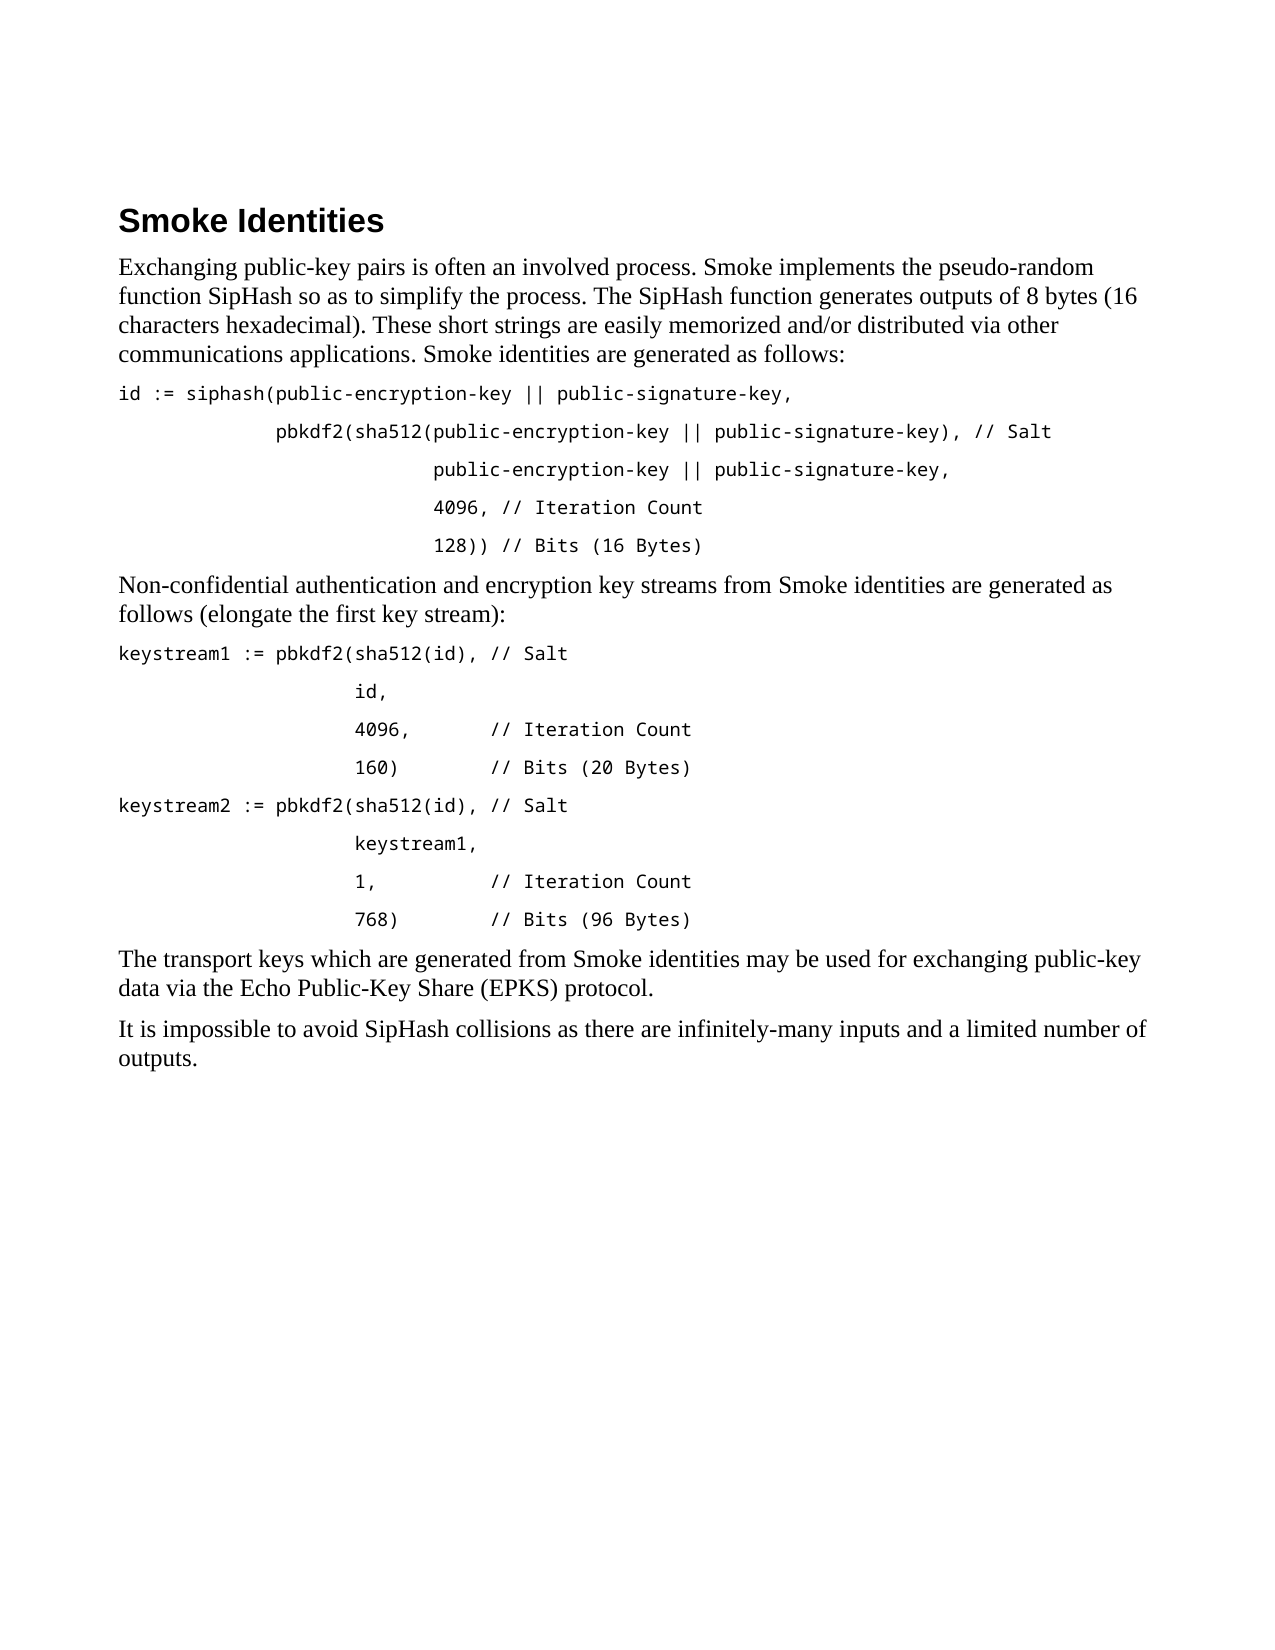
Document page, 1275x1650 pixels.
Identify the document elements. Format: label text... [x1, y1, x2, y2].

text pbkdf2(sha512(public-encryption-key || public-signature-key), // Salt [118, 418, 1157, 443]
text It is impossible to avoid SipHash collisions as there are infinitely-many inputs and a limited number of outputs. [118, 1014, 1157, 1072]
text 768) // Bits (96 Bytes) [118, 906, 1157, 932]
text 128)) // Bits (16 Bytes) [118, 532, 1157, 558]
text 4096, // Iteration Count [118, 494, 1157, 519]
text keystream2 := pbkdf2(sha512(id), // Salt [118, 792, 1157, 818]
text keystream1, [118, 830, 1157, 856]
text Non-confidential authentication and encryption key streams from Smoke identities are generated as follows (elongate the first key stream): [118, 570, 1157, 628]
text id, [118, 678, 1157, 704]
subtitle Smoke Identities [118, 201, 1157, 240]
text id := siphash(public-encryption-key || public-signature-key, [118, 380, 1157, 406]
text 4096, // Iteration Count [118, 716, 1157, 742]
text The transport keys which are generated from Smoke identities may be used for exchanging public-key data via the Echo Public-Key Share (EPKS) protocol. [118, 944, 1157, 1002]
text 1, // Iteration Count [118, 868, 1157, 894]
text 160) // Bits (20 Bytes) [118, 754, 1157, 780]
text Exchanging public-key pairs is often an involved process. Smoke implements the pseudo-random function SipHash so as to simplify the process. The SipHash function generates outputs of 8 bytes (16 characters hexadecimal). These short strings are easily memorized and/or distributed via other communications applications. Smoke identities are generated as follows: [118, 252, 1157, 367]
text keystream1 := pbkdf2(sha512(id), // Salt [118, 640, 1157, 666]
text public-encryption-key || public-signature-key, [118, 456, 1157, 482]
